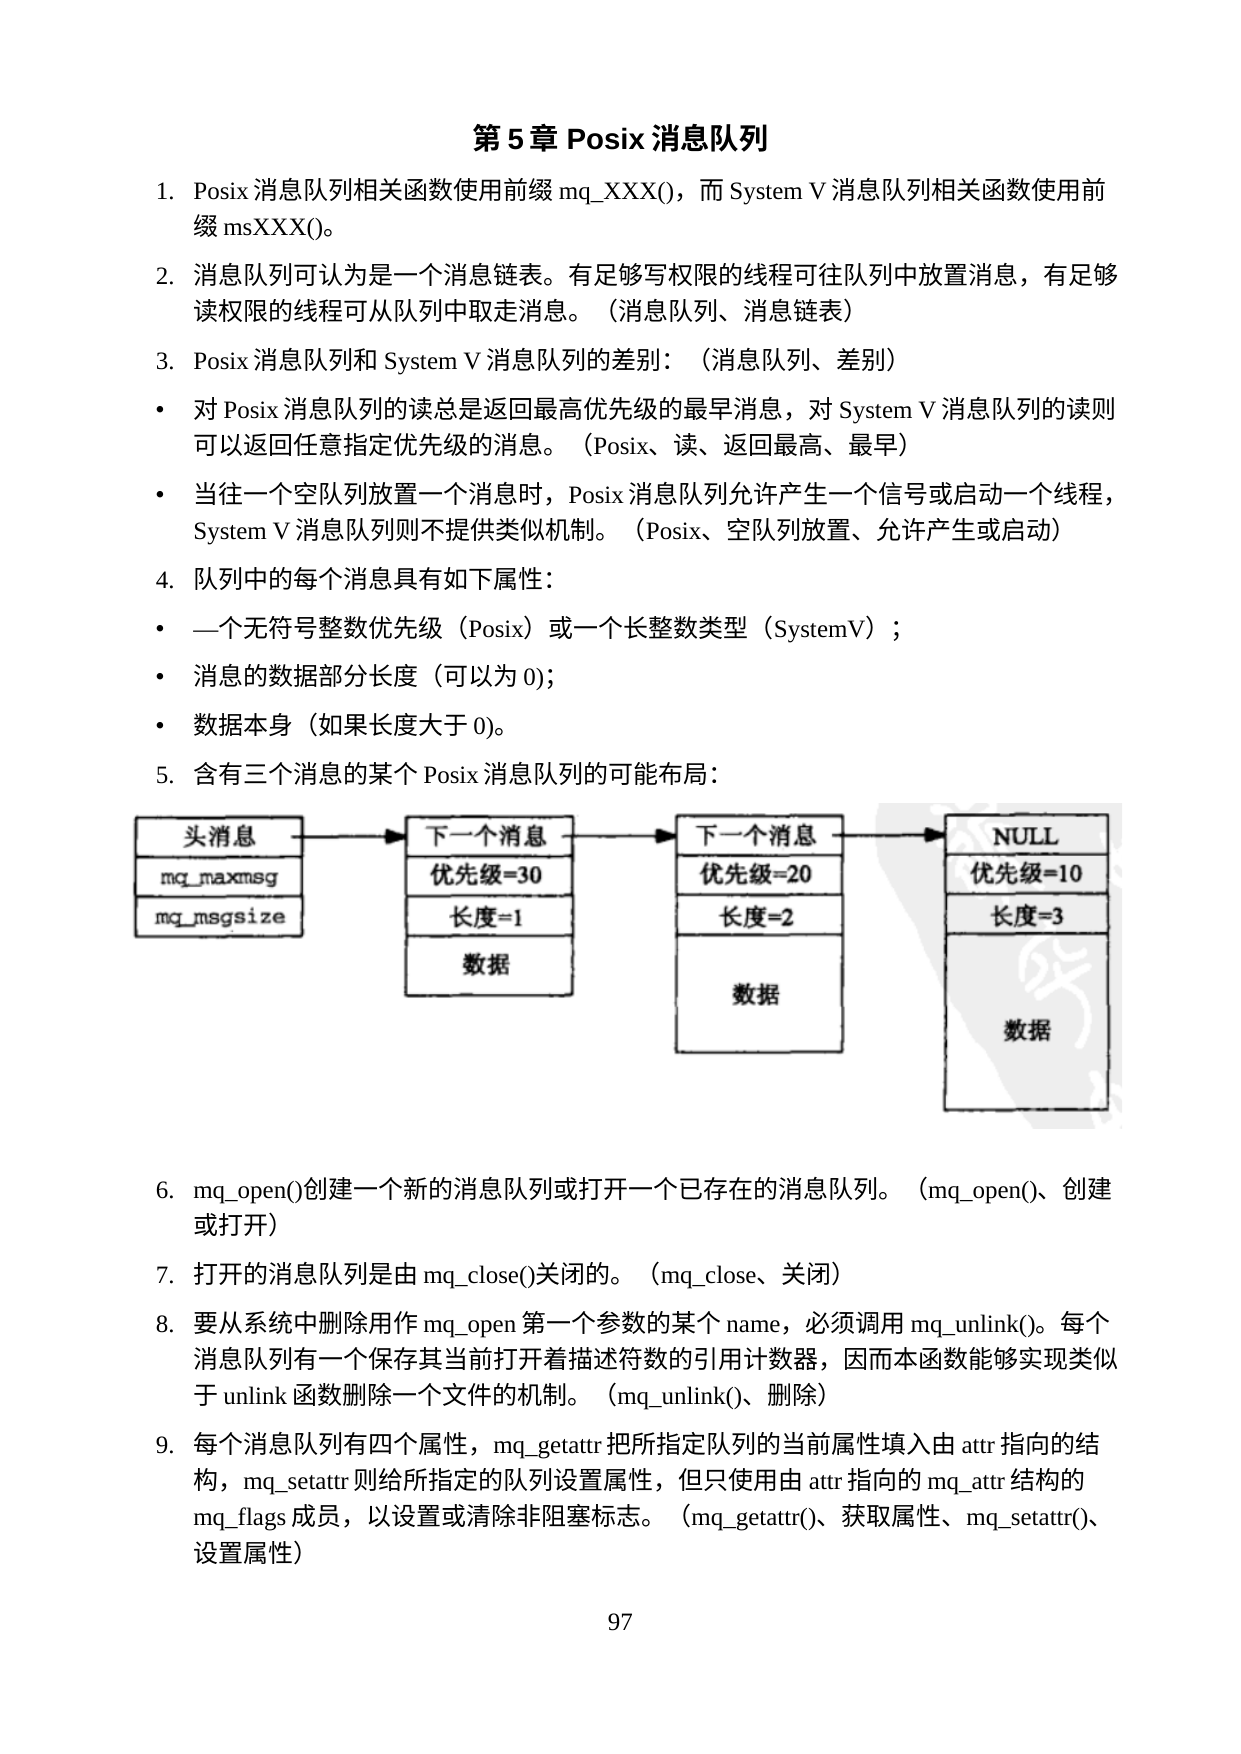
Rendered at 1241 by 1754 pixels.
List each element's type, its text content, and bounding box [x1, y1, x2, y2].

list Posix消息队列相关函数使用前缀mq_XXX()，而System V消息队列相关函数使用前缀msXXX()。 [156, 171, 1122, 243]
list 队列中的每个消息具有如下属性： [156, 559, 1122, 596]
picture [118, 803, 1123, 1129]
list —个无符号整数优先级（Posix）或一个长整数类型（SystemV）； [156, 608, 1122, 644]
list 当往一个空队列放置一个消息时，Posix消息队列允许产生一个信号或启动一个线程，System V消息队列则不提供类似机制。（Posix、空队列放置、允许产生或启动） [156, 474, 1122, 547]
list Posix消息队列和System V消息队列的差别：（消息队列、差别） [156, 341, 1122, 377]
list 要从系统中删除用作mq_open第一个参数的某个name，必须调用mq_unlink()。每个消息队列有一个保存其当前打开着描述符数的引用计数器，因而本函数能够实现类似于unlink函数删除一个文件的机制。（mq_unlink()、删除） [156, 1303, 1122, 1412]
list 对Posix消息队列的读总是返回最高优先级的最早消息，对System V消息队列的读则可以返回任意指定优先级的消息。（Posix、读、返回最高、最早） [156, 389, 1122, 462]
list 数据本身（如果长度大于0)。 [156, 706, 1122, 742]
list 每个消息队列有四个属性，mq_getattr把所指定队列的当前属性填入由attr指向的结构，mq_setattr则给所指定的队列设置属性，但只使用由attr指向的mq_attr结构的mq_flags成员，以设置或清除非阻塞标志。（mq_getattr()、获取属性、mq_setattr()、设置属性） [156, 1424, 1122, 1569]
list 消息队列可认为是一个消息链表。有足够写权限的线程可往队列中放置消息，有足够读权限的线程可从队列中取走消息。（消息队列、消息链表） [156, 256, 1122, 328]
list 消息的数据部分长度（可以为0)； [156, 657, 1122, 693]
subtitle 第5章 Posix消息队列 [118, 118, 1122, 158]
list 打开的消息队列是由mq_close()关闭的。（mq_close、关闭） [156, 1254, 1122, 1291]
list mq_open()创建一个新的消息队列或打开一个已存在的消息队列。（mq_open()、创建或打开） [156, 1169, 1122, 1242]
list 含有三个消息的某个Posix消息队列的可能布局： [156, 754, 1122, 791]
